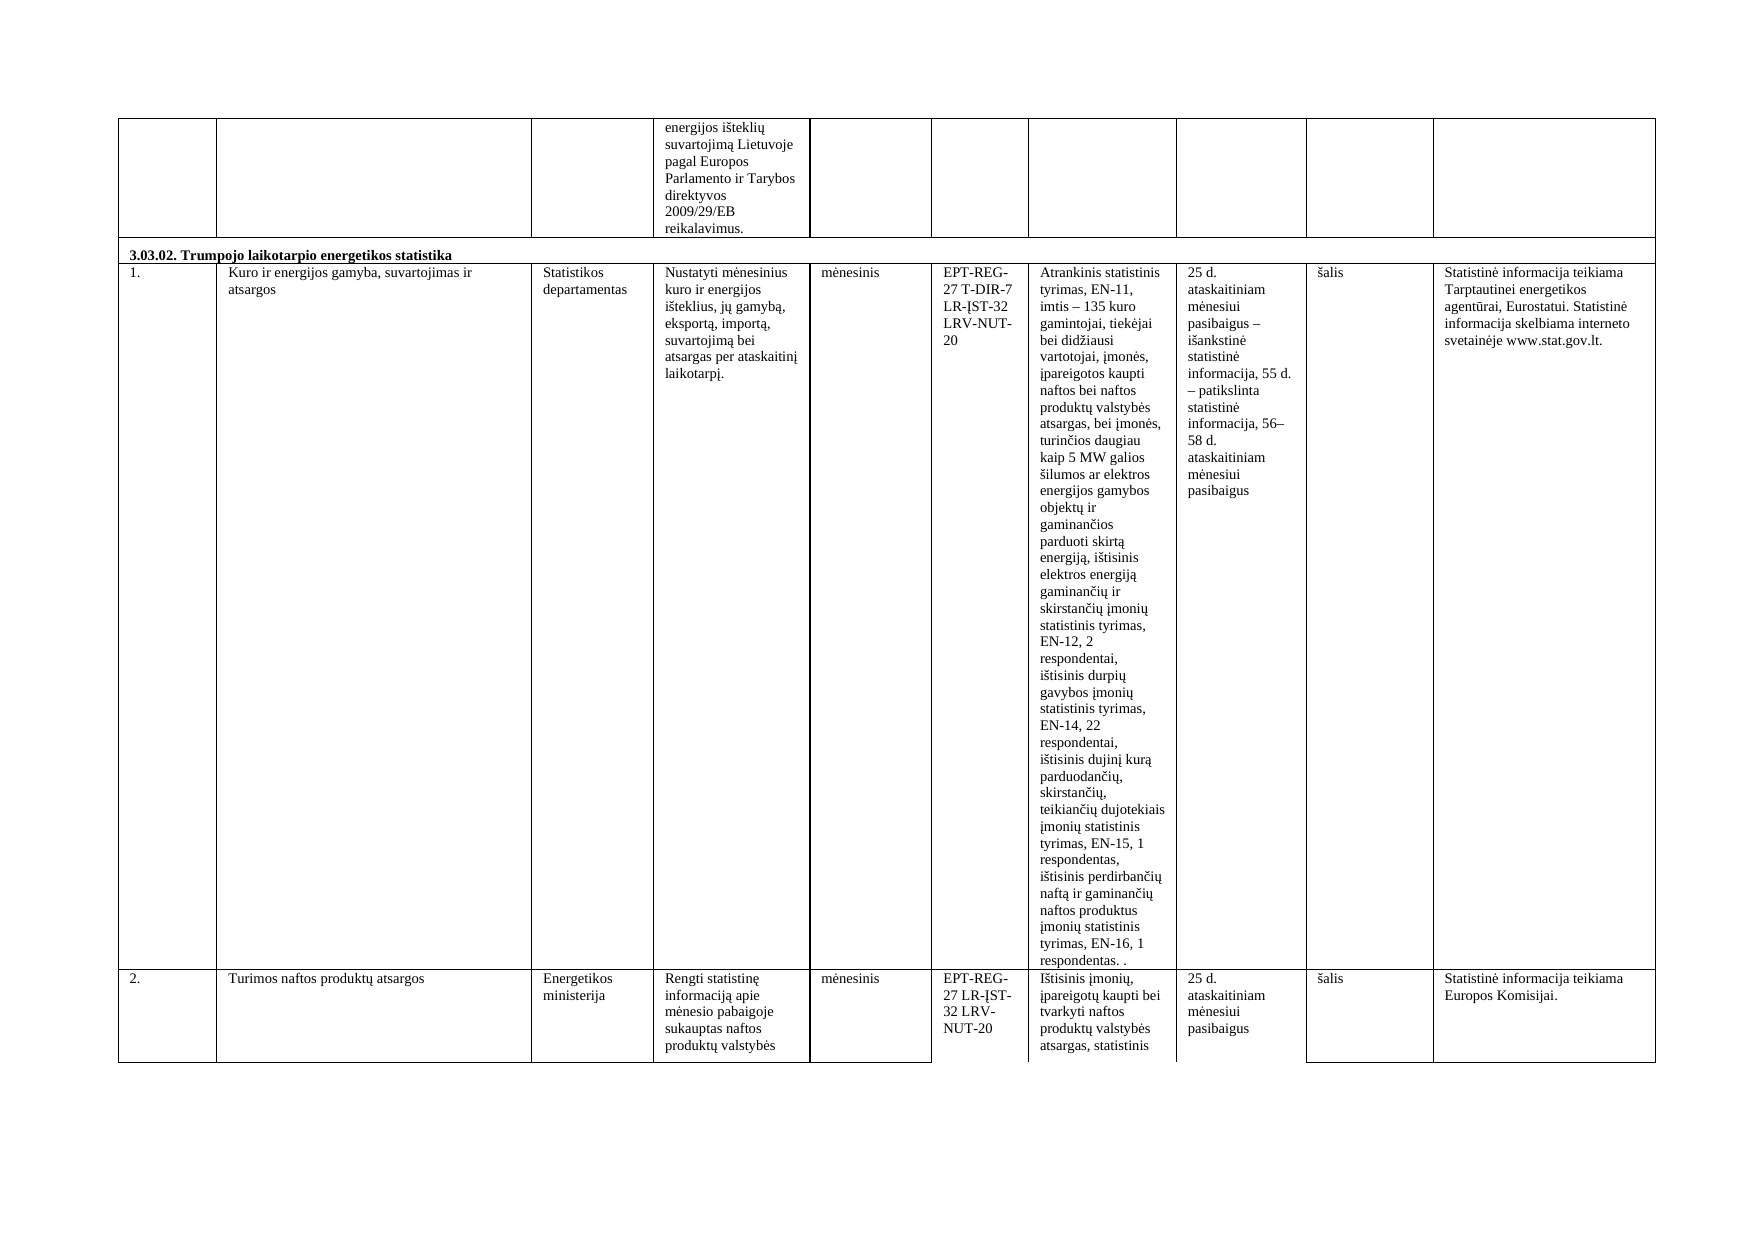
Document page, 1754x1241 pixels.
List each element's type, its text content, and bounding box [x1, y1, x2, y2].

table_cell Atrankinis statistinis tyrimas, EN-11, imtis – 135 kuro gamintojai, tiekėjai bei didžiausi vartotojai, įmonės, įpareigotos kaupti naftos bei naftos produktų valstybės atsargas, bei įmonės, turinčios daugiau kaip 5 MW galios šilumos ar elektros energijos gamybos objektų ir gaminančios parduoti skirtą energiją, ištisinis elektros energiją gaminančių ir skirstančių įmonių statistinis tyrimas, EN-12, 2 respondentai, ištisinis durpių gavybos įmonių statistinis tyrimas, EN-14, 22 respondentai, ištisinis dujinį kurą parduodančių, skirstančių, teikiančių dujotekiais įmonių statistinis tyrimas, EN-15, 1 respondentas, ištisinis perdirbančių naftą ir gaminančių naftos produktus įmonių statistinis tyrimas, EN-16, 1 respondentas. . [1029, 264, 1176, 968]
table_cell [811, 119, 931, 237]
table_cell šalis [1307, 970, 1433, 1062]
table_cell Statistinė informacija teikiama Tarptautinei energetikos agentūrai, Eurostatui. Statistinė informacija skelbiama interneto svetainėje www.stat.gov.lt. [1434, 264, 1655, 968]
table_cell [592, 238, 618, 263]
table_cell [1029, 238, 1176, 263]
table_cell EPT-REG-27 T-DIR-7 LR-ĮST-32 LRV-NUT-20 [932, 264, 1028, 968]
table_cell Statistinė informacija teikiama Europos Komisijai. [1434, 970, 1655, 1062]
table_cell [217, 119, 531, 237]
table_cell mėnesinis [811, 264, 931, 968]
table_cell [119, 119, 216, 237]
table_cell 1. [119, 264, 216, 968]
table_cell [654, 238, 810, 263]
table_cell [932, 119, 1028, 237]
table_cell 25 d. ataskaitiniam mėnesiui pasibaigus [1177, 970, 1306, 1062]
table_cell 25 d. ataskaitiniam mėnesiui pasibaigus – išankstinė statistinė informacija, 55 d. – patikslinta statistinė informacija, 56–58 d. ataskaitiniam mėnesiui pasibaigus [1177, 264, 1306, 968]
table_cell [1029, 119, 1176, 237]
table_cell mėnesinis [811, 970, 931, 1062]
table_cell Statistikos departamentas [532, 264, 653, 968]
table_cell [1434, 119, 1655, 237]
table_cell [618, 238, 653, 263]
table_cell [932, 238, 1028, 263]
table_cell [810, 238, 932, 263]
table_cell Turimos naftos produktų atsargos [217, 970, 531, 1062]
table_cell 2. [119, 970, 216, 1062]
table_cell Rengti statistinę informaciją apie mėnesio pabaigoje sukauptas naftos produktų valstybės [654, 970, 809, 1062]
table_cell [1433, 238, 1655, 263]
table_cell [1176, 238, 1306, 263]
table_cell energijos išteklių suvartojimą Lietuvoje pagal Europos Parlamento ir Tarybos direktyvos 2009/29/EB reikalavimus. [654, 119, 809, 237]
table_cell Ištisinis įmonių, įpareigotų kaupti bei tvarkyti naftos produktų valstybės atsargas, statistinis [1029, 970, 1176, 1062]
table_cell [1306, 238, 1433, 263]
table_cell šalis [1307, 264, 1433, 968]
table_cell [532, 119, 653, 237]
table_cell 3.03.02. Trumpojo laikotarpio energetikos statistika [119, 238, 592, 263]
table_cell [1177, 119, 1306, 237]
table_cell EPT-REG-27 LR-ĮST-32 LRV-NUT-20 [932, 970, 1028, 1062]
table_cell [1307, 119, 1433, 237]
table_cell Kuro ir energijos gamyba, suvartojimas ir atsargos [217, 264, 531, 968]
table_cell Nustatyti mėnesinius kuro ir energijos išteklius, jų gamybą, eksportą, importą, suvartojimą bei atsargas per ataskaitinį laikotarpį. [654, 264, 809, 968]
table_cell Energetikos ministerija [532, 970, 653, 1062]
